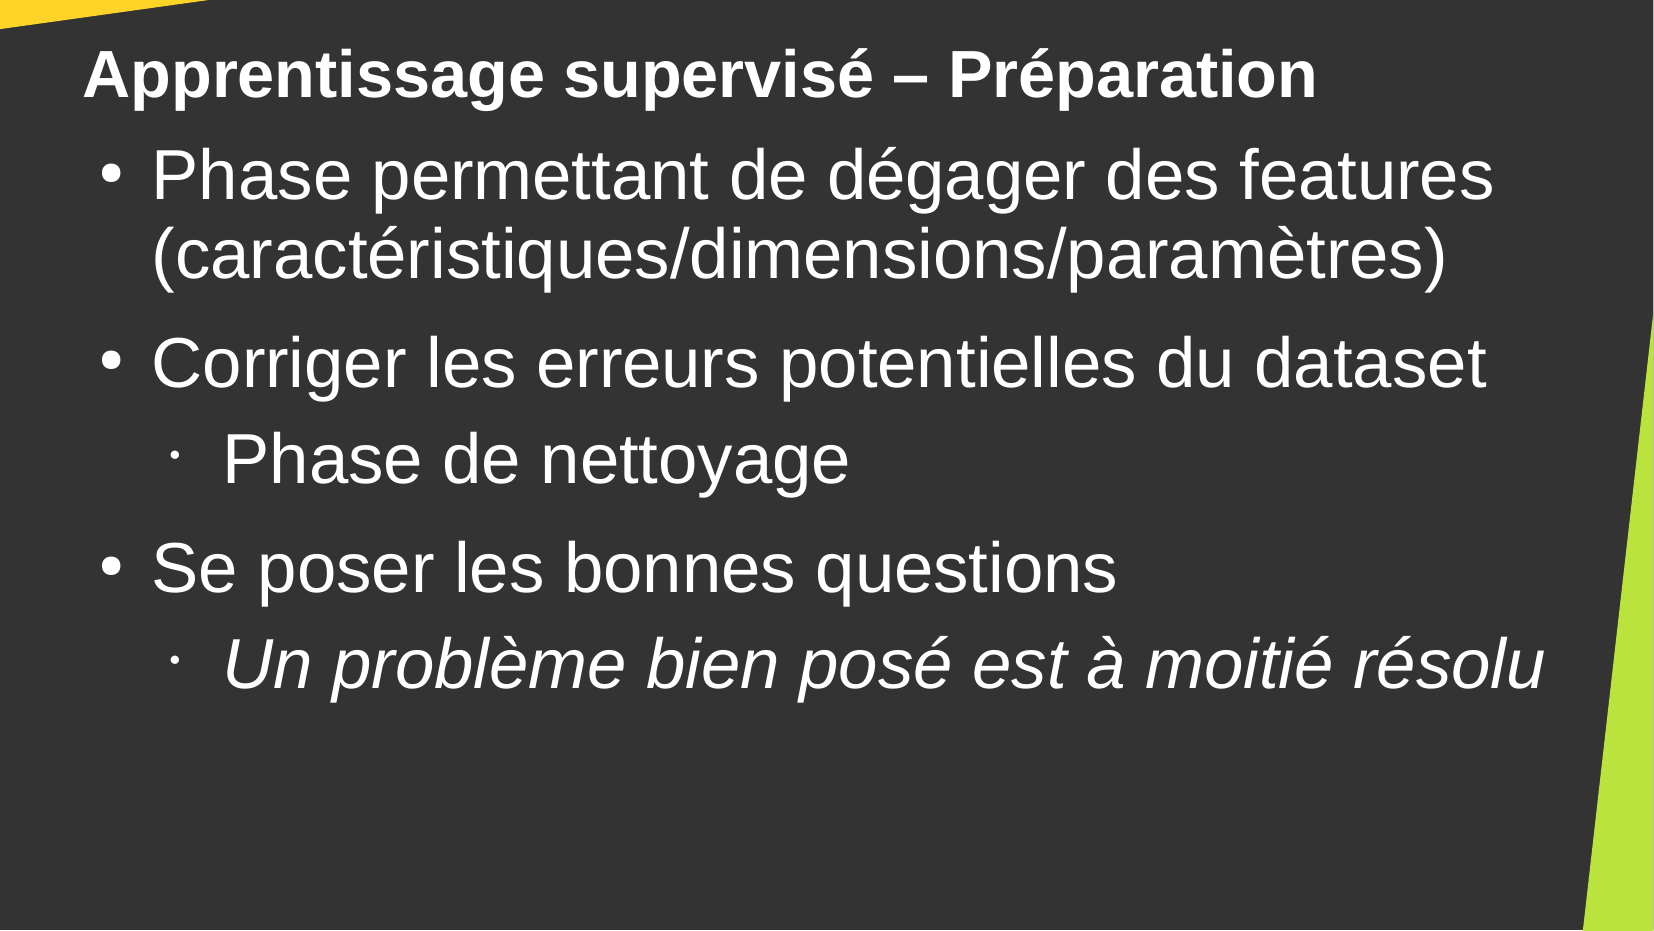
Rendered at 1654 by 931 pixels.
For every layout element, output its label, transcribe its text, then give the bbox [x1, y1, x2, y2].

text_box [0, 0, 209, 30]
title Apprentissage supervisé – Préparation [82, 37, 1571, 115]
list Phase permettant de dégager des features (caractéristiques/dimensions/paramètres) Corriger les erreurs potentielles du dataset Phase de nettoyage Se poser les bonnes questions Un problème bien posé est à moitié résolu [80, 135, 1560, 709]
text_box [1582, 306, 1654, 931]
